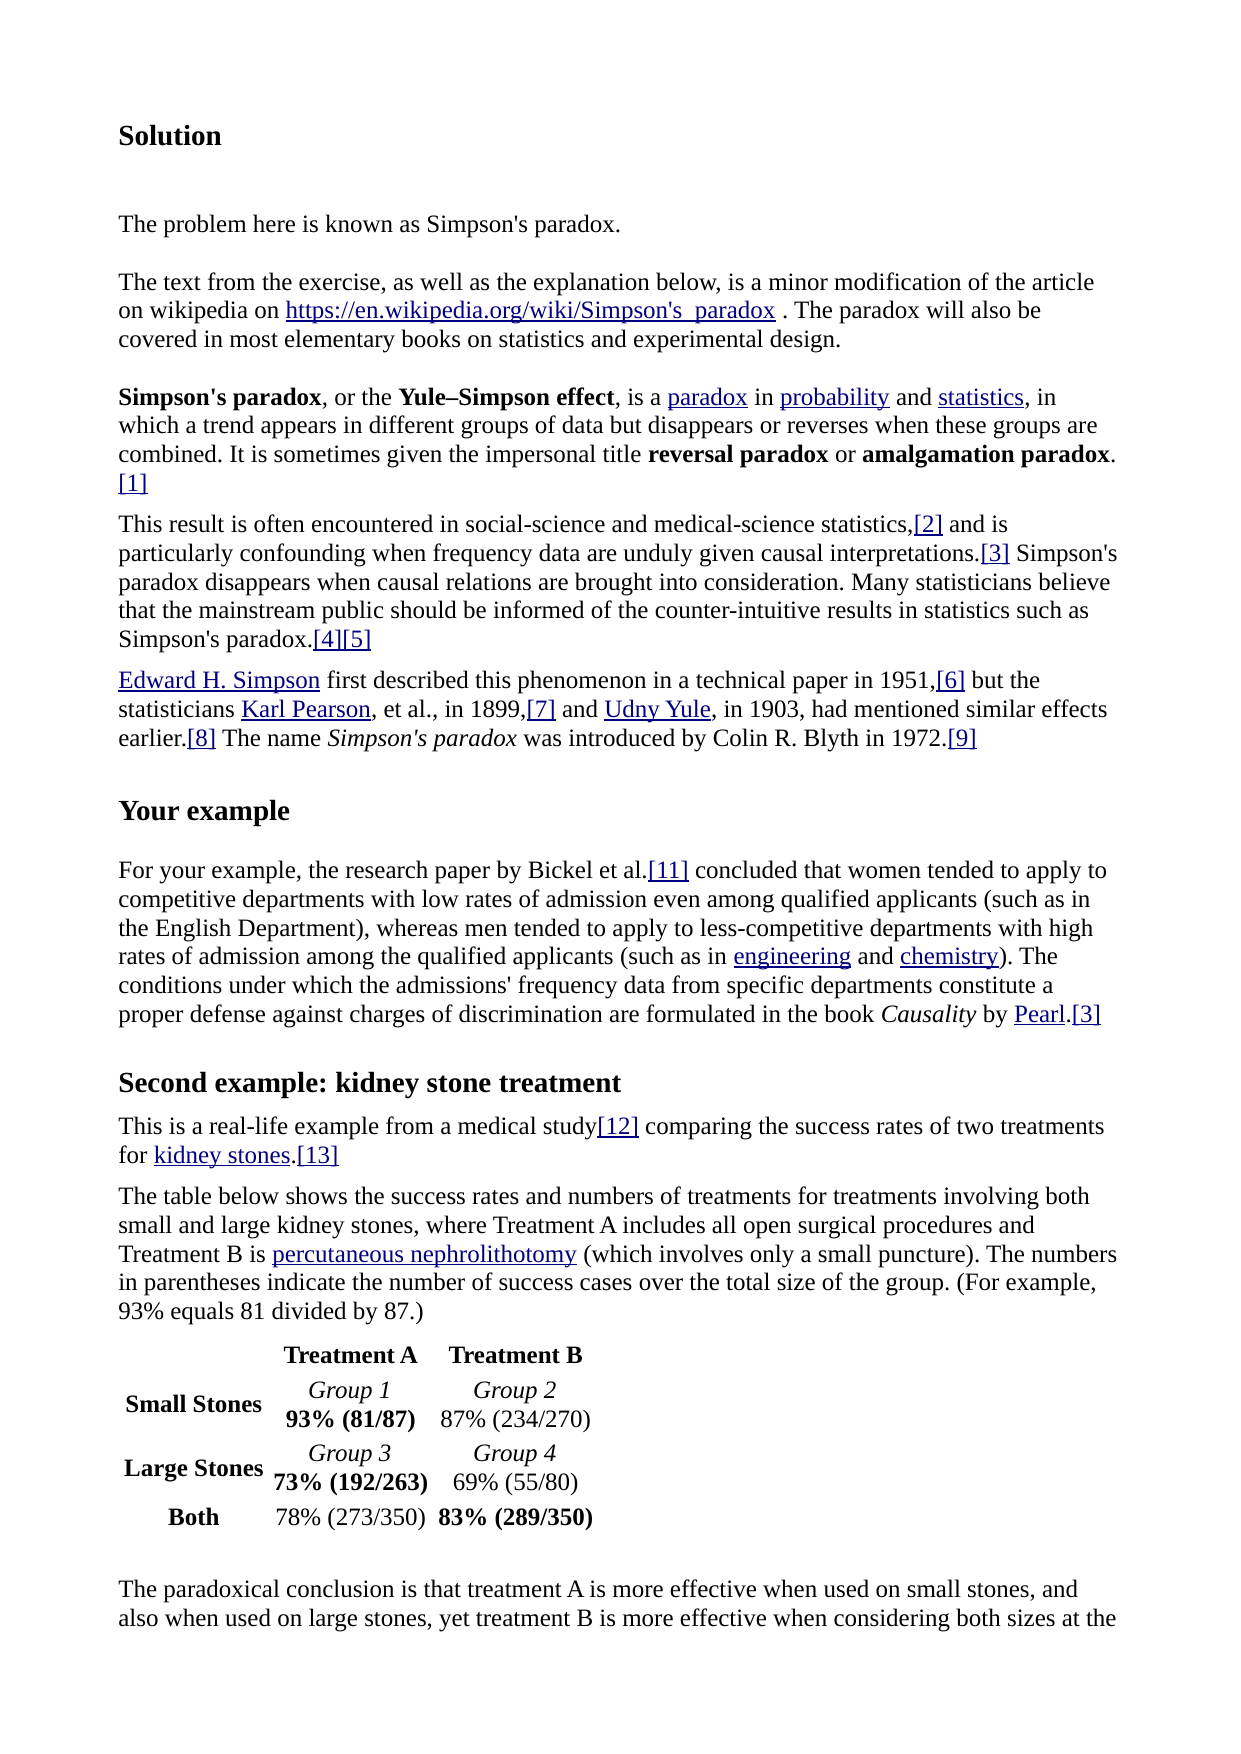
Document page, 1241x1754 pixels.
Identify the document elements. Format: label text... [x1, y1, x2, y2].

text The paradoxical conclusion is that treatment A is more effective when used on small stones, and also when used on large stones, yet treatment B is more effective when considering both sizes at the [118, 1574, 1122, 1632]
table_cell Both [118, 1499, 269, 1533]
table_header Treatment A [269, 1338, 432, 1372]
table_cell Group 3 73% (192/263) [269, 1435, 432, 1499]
table_cell Group 2 87% (234/270) [432, 1372, 599, 1435]
table_header [118, 1338, 269, 1372]
text Simpson's paradox, or the Yule–Simpson effect, is a paradox in probability and statistics, in which a trend appears in different groups of data but disappears or reverses when these groups are combined. It is sometimes given the impersonal title reversal paradox or amalgamation paradox.[1] [118, 382, 1122, 497]
text The problem here is known as Simpson's paradox. [118, 209, 1122, 238]
table_cell Small Stones [118, 1372, 269, 1435]
text Your example [118, 793, 1122, 826]
text The table below shows the success rates and numbers of treatments for treatments involving both small and large kidney stones, where Treatment A includes all open surgical procedures and Treatment B is percutaneous nephrolithotomy (which involves only a small puncture). The numbers in parentheses indicate the number of success cases over the total size of the group. (For example, 93% equals 81 divided by 87.) [118, 1181, 1122, 1325]
subtitle Second example: kidney stone treatment [118, 1065, 1122, 1099]
table_cell Group 4 69% (55/80) [432, 1435, 599, 1499]
text This result is often encountered in social-science and medical-science statistics,[2] and is particularly confounding when frequency data are unduly given causal interpretations.[3] Simpson's paradox disappears when causal relations are brought into consideration. Many statisticians believe that the mainstream public should be informed of the counter-intuitive results in statistics such as Simpson's paradox.[4][5] [118, 509, 1122, 653]
table_cell 83% (289/350) [432, 1499, 599, 1533]
table_cell Large Stones [118, 1435, 269, 1499]
text Solution [118, 118, 1122, 152]
table_header Treatment B [432, 1338, 599, 1372]
table_cell Group 1 93% (81/87) [269, 1372, 432, 1435]
text This is a real-life example from a medical study[12] comparing the success rates of two treatments for kidney stones.[13] [118, 1111, 1122, 1169]
text For your example, the research paper by Bickel et al.[11] concluded that women tended to apply to competitive departments with low rates of admission even among qualified applicants (such as in the English Department), whereas men tended to apply to less-competitive departments with high rates of admission among the qualified applicants (such as in engineering and chemistry). The conditions under which the admissions' frequency data from specific departments constitute a proper defense against charges of discrimination are formulated in the book Causality by Pearl.[3] [118, 855, 1122, 1028]
table_cell 78% (273/350) [269, 1499, 432, 1533]
text Edward H. Simpson first described this phenomenon in a technical paper in 1951,[6] but the statisticians Karl Pearson, et al., in 1899,[7] and Udny Yule, in 1903, had mentioned similar effects earlier.[8] The name Simpson's paradox was introduced by Colin R. Blyth in 1972.[9] [118, 665, 1122, 752]
text The text from the exercise, as well as the explanation below, is a minor modification of the article on wikipedia on https://en.wikipedia.org/wiki/Simpson's_paradox . The paradox will also be covered in most elementary books on statistics and experimental design. [118, 267, 1122, 353]
